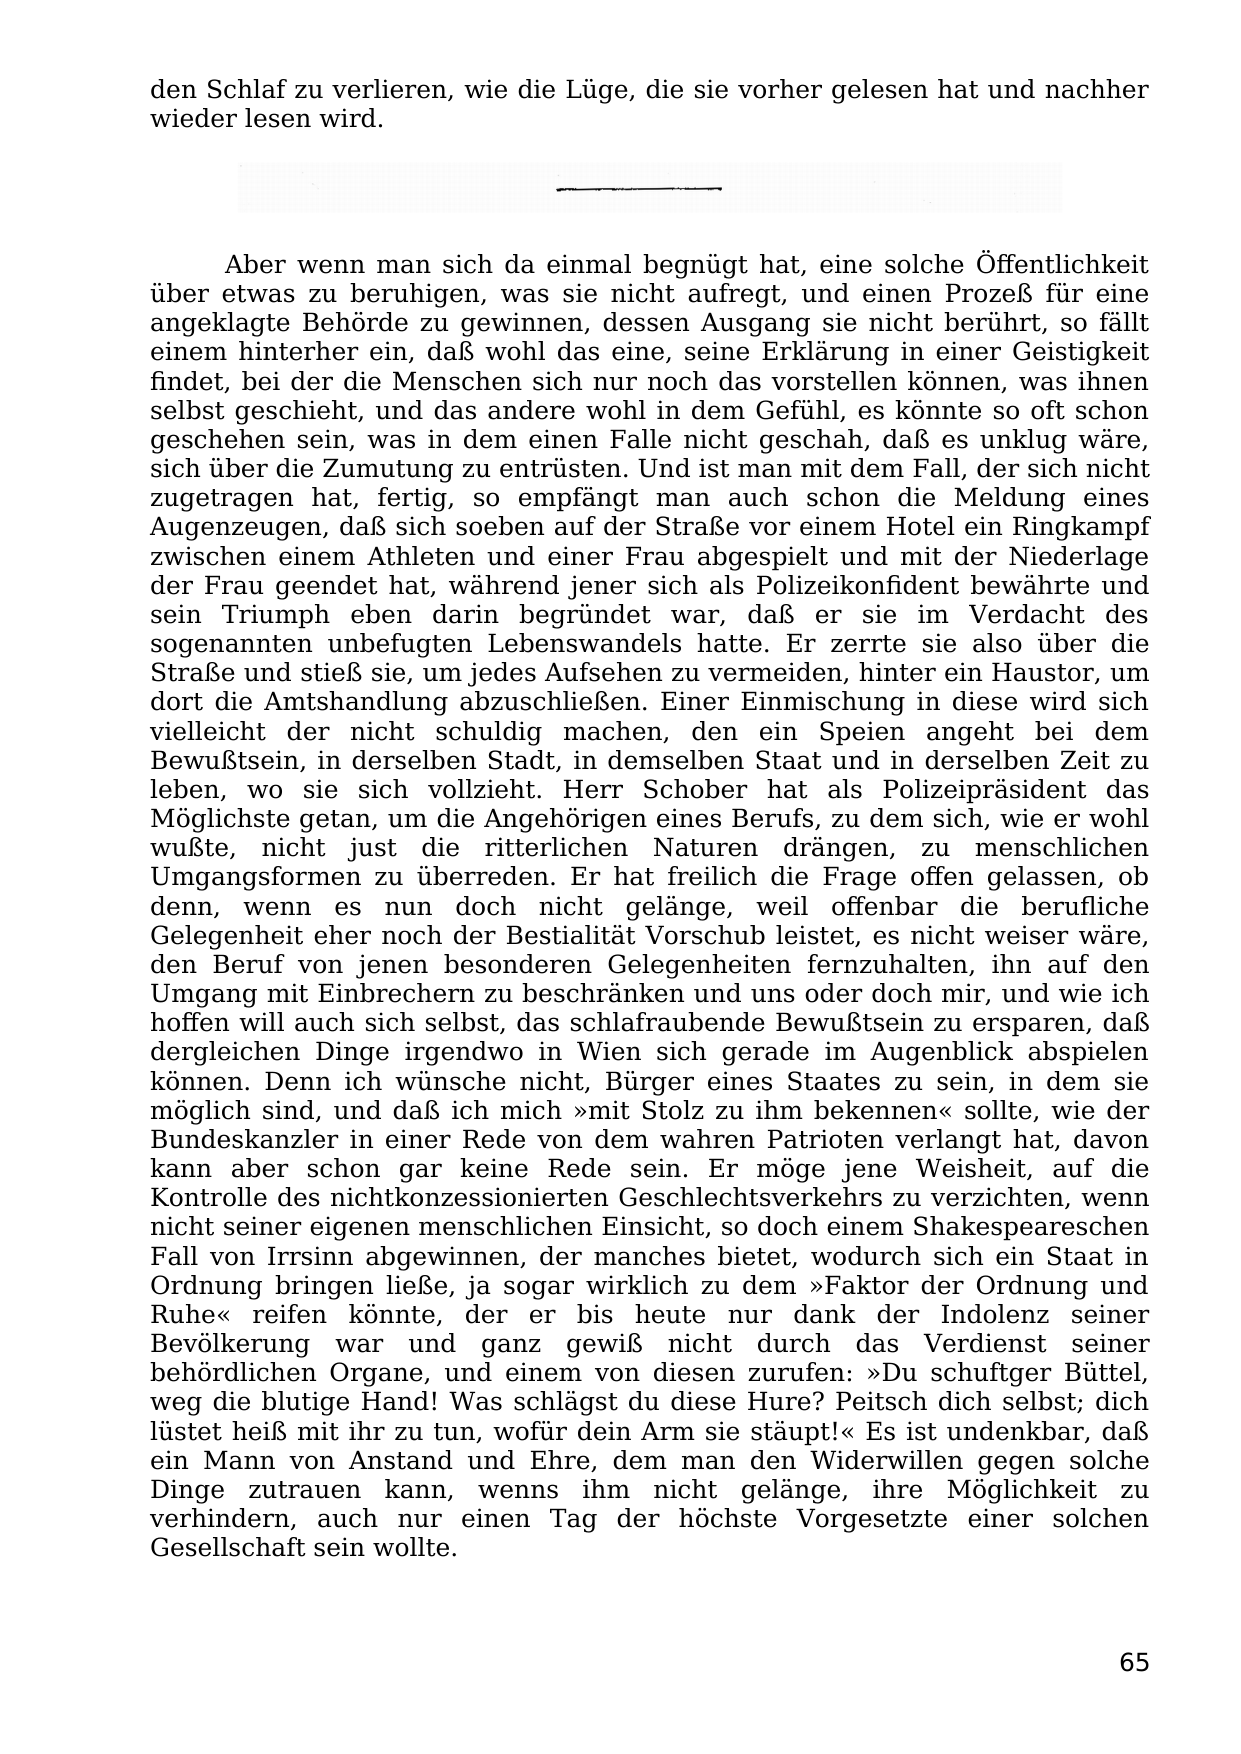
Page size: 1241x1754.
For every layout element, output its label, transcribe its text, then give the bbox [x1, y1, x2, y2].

text Aber wenn man sich da einmal begnügt hat, eine solche Öffentlichkeit über etwas zu beruhigen, was sie nicht aufregt, und einen Prozeß für eine angeklagte Behörde zu gewinnen, dessen Ausgang sie nicht berührt, so fällt einem hinterher ein, daß wohl das eine, seine Erklärung in einer Geistigkeit findet, bei der die Menschen sich nur noch das vorstellen können, was ihnen selbst geschieht, und das andere wohl in dem Gefühl, es könnte so oft schon geschehen sein, was in dem einen Falle nicht geschah, daß es unklug wäre, sich über die Zumutung zu entrüsten. Und ist man mit dem Fall, der sich nicht zugetragen hat, fertig, so empfängt man auch schon die Meldung eines Augenzeugen, daß sich soeben auf der Straße vor einem Hotel ein Ringkampf zwischen einem Athleten und einer Frau abgespielt und mit der Niederlage der Frau geendet hat, während jener sich als Polizeikonfident bewährte und sein Triumph eben darin begründet war, daß er sie im Verdacht des sogenannten unbefugten Lebenswandels hatte. Er zerrte sie also über die Straße und stieß sie, um jedes Aufsehen zu vermeiden, hinter ein Haustor, um dort die Amtshandlung abzuschließen. Einer Einmischung in diese wird sich vielleicht der nicht schuldig machen, den ein Speien angeht bei dem Bewußtsein, in derselben Stadt, in demselben Staat und in derselben Zeit zu leben, wo sie sich vollzieht. Herr Schober hat als Polizeipräsident das Möglichste getan, um die Angehörigen eines Berufs, zu dem sich, wie er wohl wußte, nicht just die ritterlichen Naturen drängen, zu menschlichen Umgangsformen zu überreden. Er hat freilich die Frage offen gelassen, ob denn, wenn es nun doch nicht gelänge, weil offenbar die berufliche Gelegenheit eher noch der Bestialität Vorschub leistet, es nicht weiser wäre, den Beruf von jenen besonderen Gelegenheiten fernzuhalten, ihn auf den Umgang mit Einbrechern zu beschränken und uns oder doch mir, und wie ich hoffen will auch sich selbst, das schlaf­raubende Bewußtsein zu ersparen, daß dergleichen Dinge irgendwo in Wien sich gerade im Augenblick abspielen können. Denn ich wünsche nicht, Bürger eines Staates zu sein, in dem sie möglich sind, und daß ich mich »mit Stolz zu ihm bekennen« sollte, wie der Bundeskanzler in einer Rede von dem wahren Patrioten verlangt hat, davon kann aber schon gar keine Rede sein. Er möge jene Weisheit, auf die Kontrolle des nichtkonzessionierten Geschlechtsverkehrs zu verzichten, wenn nicht seiner eigenen menschlichen Einsicht, so doch einem Shakespeareschen Fall von Irrsinn abgewinnen, der manches bietet, wodurch sich ein Staat in Ordnung bringen ließe, ja sogar wirklich zu dem »Faktor der Ordnung und Ruhe« reifen könnte, der er bis heute nur dank der Indolenz seiner Bevölkerung war und ganz gewiß nicht durch das Verdienst seiner behördlichen Organe, und einem von diesen zurufen: »Du schuftger Büttel, weg die blutige Hand! Was schlägst du diese Hure? Peitsch dich selbst; dich lüstet heiß mit ihr zu tun, wofür dein Arm sie stäupt!« Es ist undenkbar, daß ein Mann von Anstand und Ehre, dem man den Widerwillen gegen solche Dinge zutrauen kann, wenns ihm nicht gelänge, ihre Möglichkeit zu verhindern, auch nur einen Tag der höchste Vorgesetzte einer solchen Gesellschaft sein wollte. [150, 250, 1151, 1562]
picture [237, 162, 1063, 213]
text den Schlaf zu verlieren, wie die Lüge, die sie vorher gelesen hat und nachher wieder lesen wird. [150, 75, 1151, 133]
